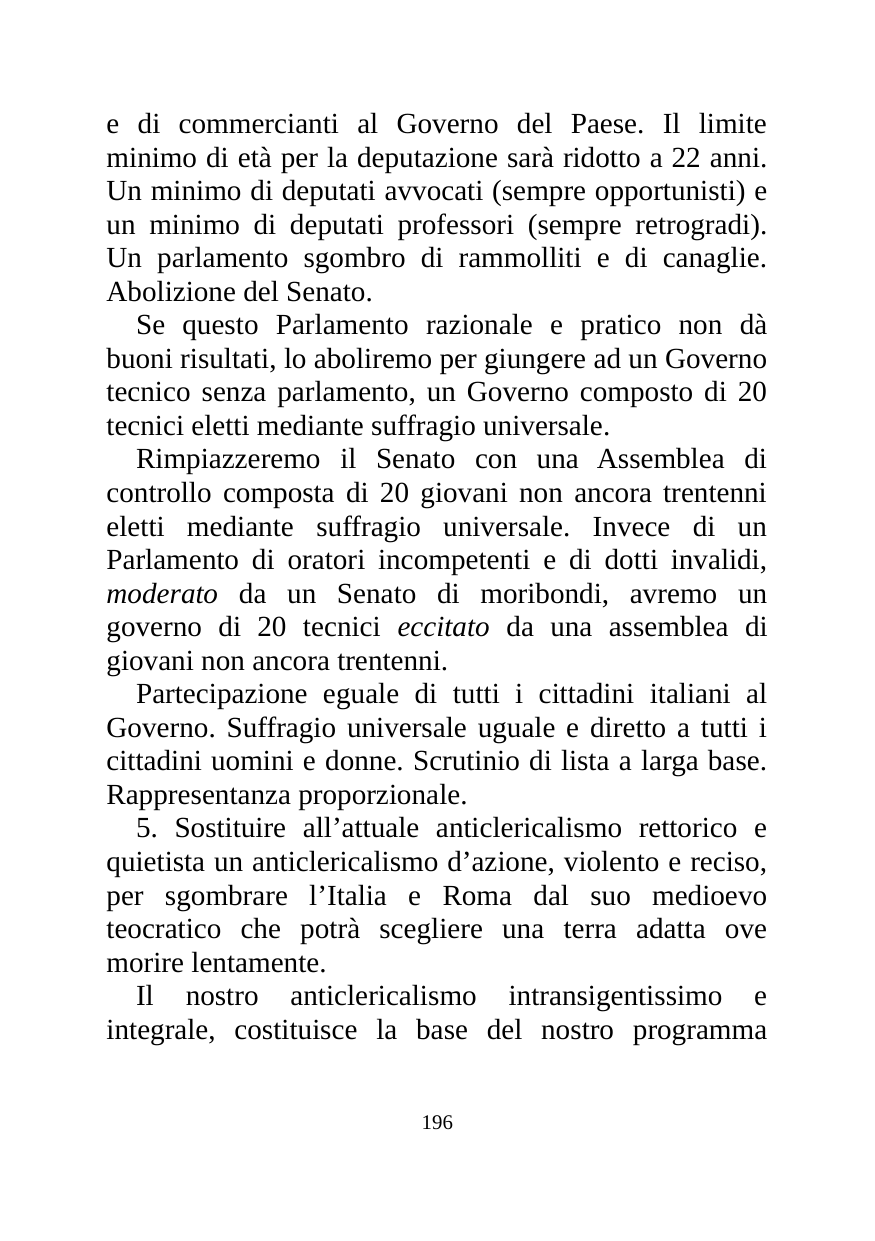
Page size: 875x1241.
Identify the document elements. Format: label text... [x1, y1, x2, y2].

text e di commercianti al Governo del Paese. Il limite minimo di età per la deputazione sarà ridotto a 22 anni. Un minimo di deputati avvocati (sempre opportunisti) e un minimo di deputati professori (sempre retrogradi). Un parlamento sgombro di rammolliti e di canaglie. Abolizione del Senato. [106, 106, 768, 307]
text Partecipazione eguale di tutti i cittadini italiani al Governo. Suffragio universale uguale e diretto a tutti i cittadini uomini e donne. Scrutinio di lista a larga base. Rappresentanza proporzionale. [106, 676, 768, 811]
text Il nostro anticlericalismo intransigentissimo e integrale, costituisce la base del nostro programma [106, 978, 768, 1045]
text Se questo Parlamento razionale e pratico non dà buoni risultati, lo aboliremo per giungere ad un Governo tecnico senza parlamento, un Governo composto di 20 tecnici eletti mediante suffragio universale. [106, 307, 768, 442]
text Rimpiazzeremo il Senato con una Assemblea di controllo composta di 20 giovani non ancora trentenni eletti mediante suffragio universale. Invece di un Parlamento di oratori incompetenti e di dotti invalidi, moderato da un Senato di moribondi, avremo un governo di 20 tecnici eccitato da una assemblea di giovani non ancora trentenni. [106, 442, 768, 676]
text 5. Sostituire all’attuale anticlericalismo rettorico e quietista un anticlericalismo d’azione, violento e reciso, per sgombrare l’Italia e Roma dal suo medioevo teocratico che potrà scegliere una terra adatta ove morire lentamente. [106, 811, 768, 978]
